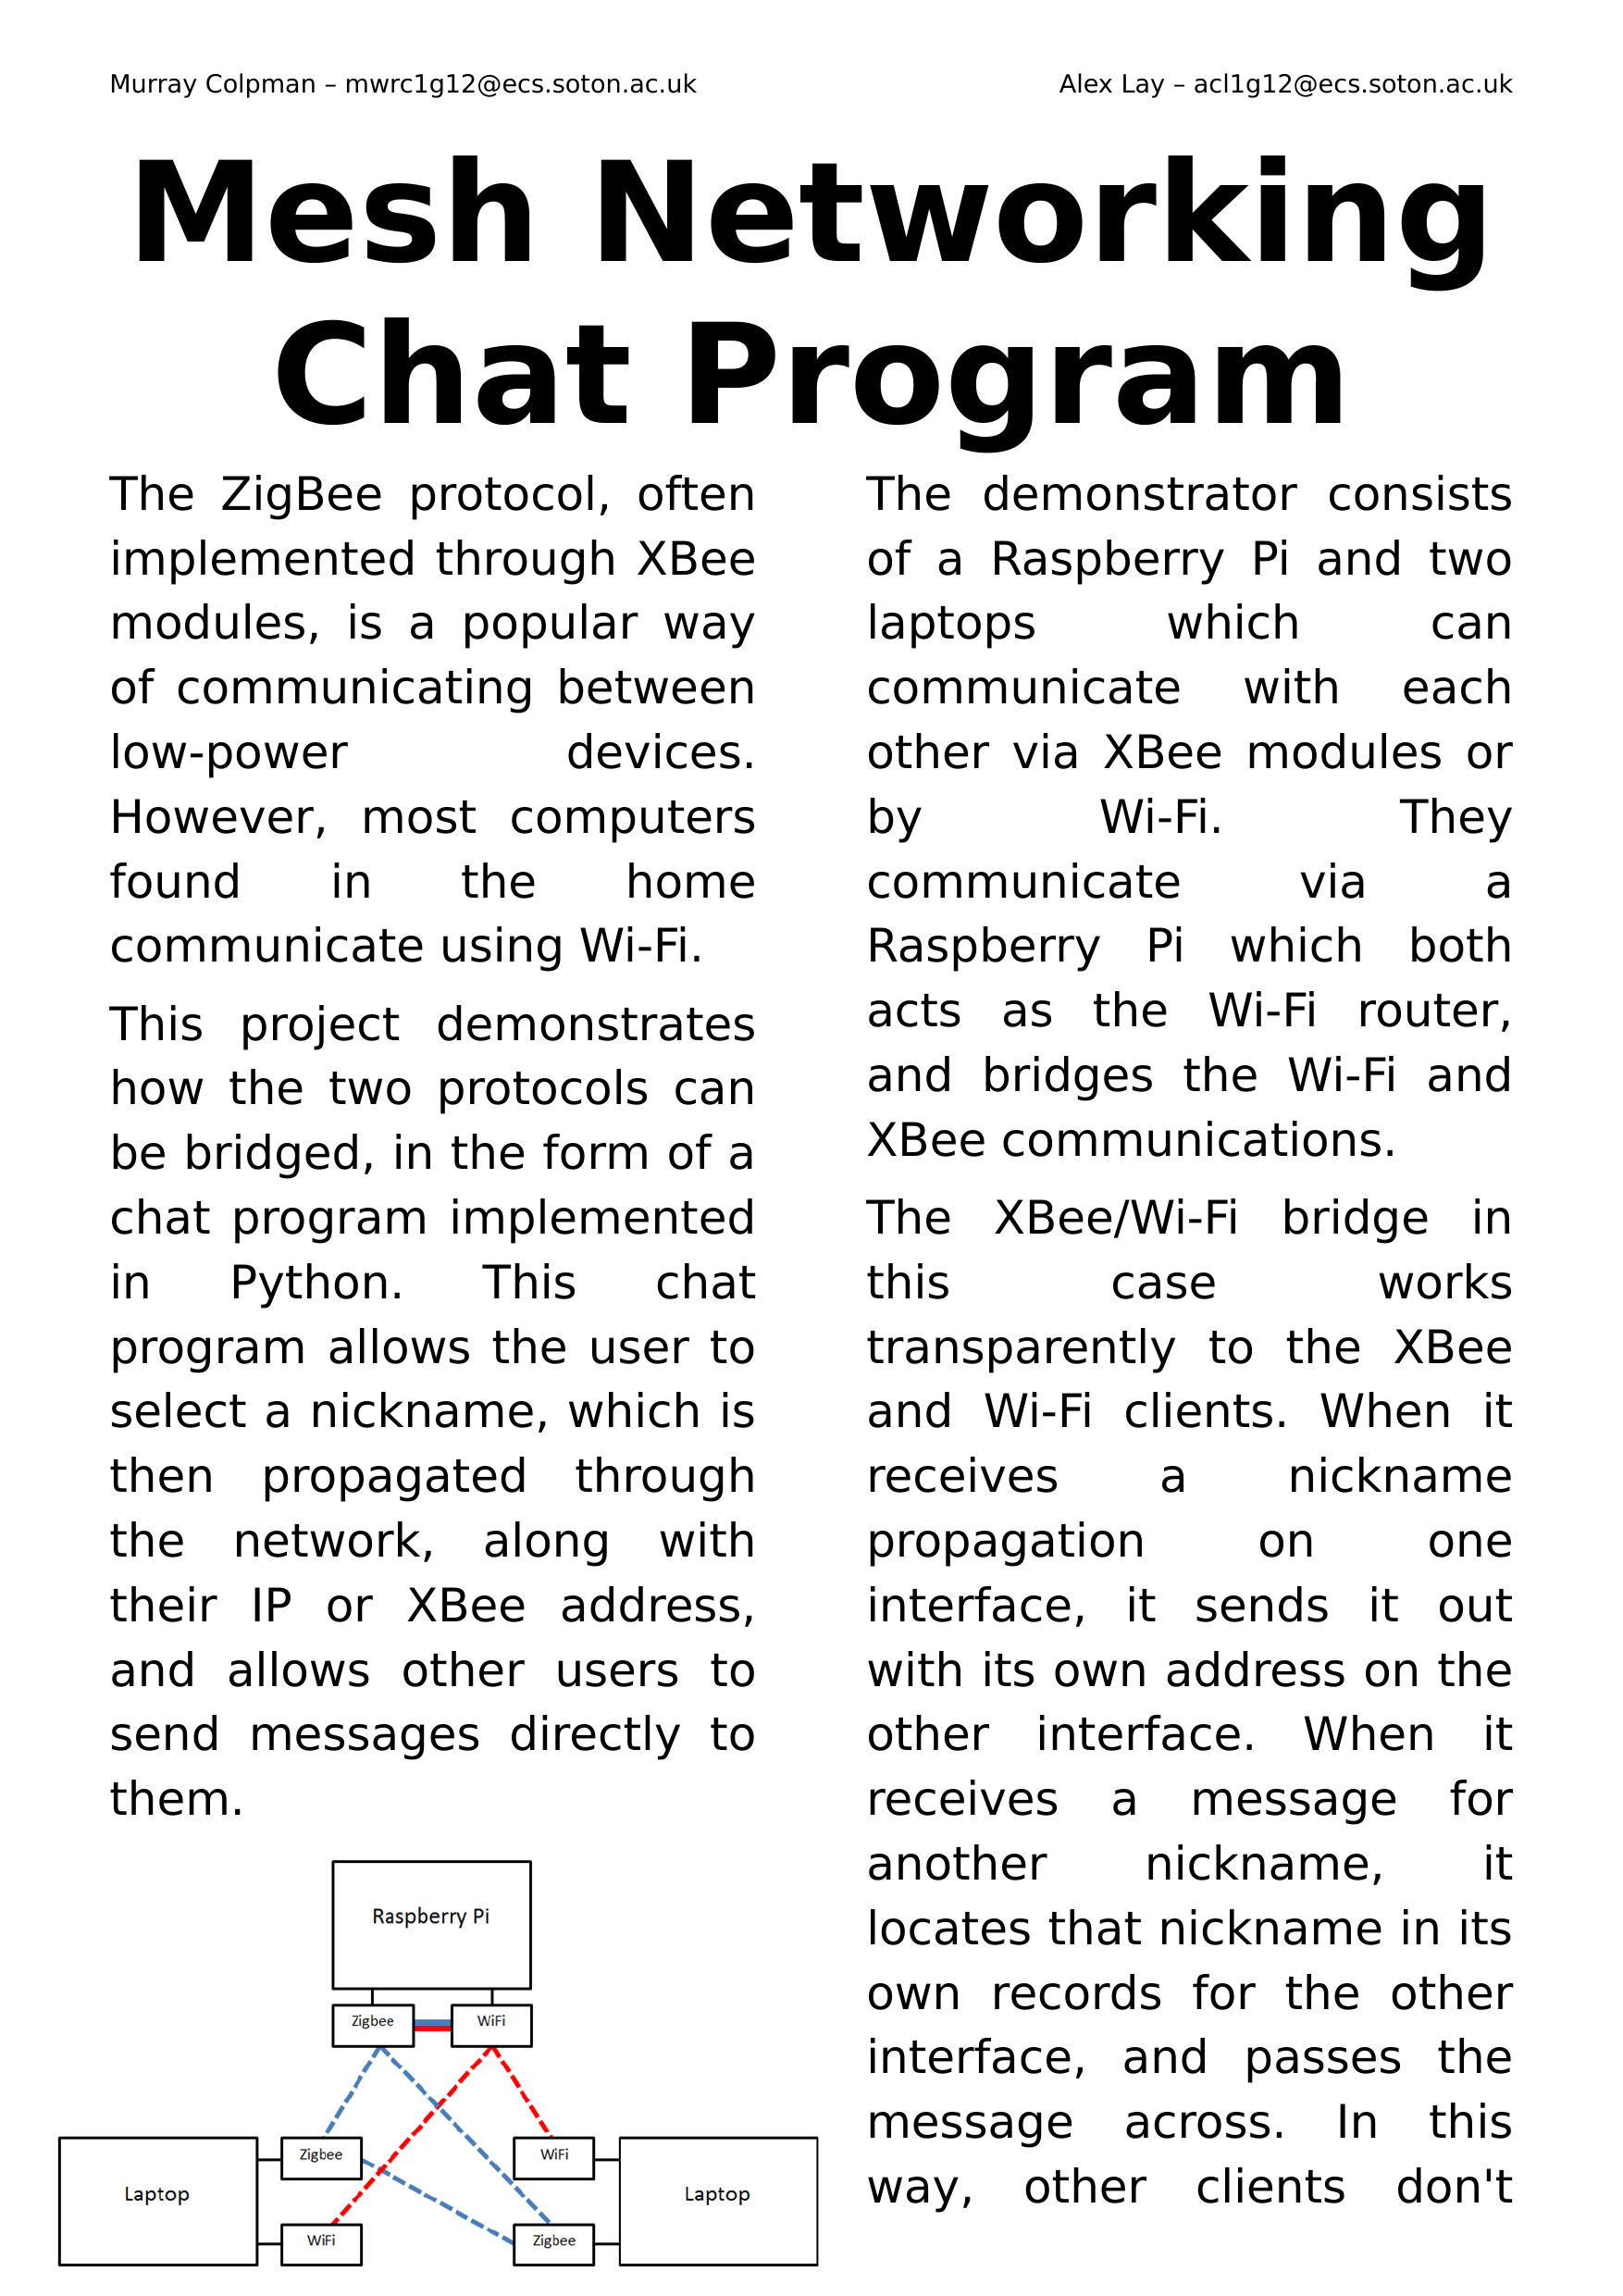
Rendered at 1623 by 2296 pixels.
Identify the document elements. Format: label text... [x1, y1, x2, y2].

text The demonstrator consists of a Raspberry Pi and two laptops which can communicate with each other via XBee modules or by Wi-Fi. They communicate via a Raspberry Pi which both acts as the Wi-Fi router, and bridges the Wi-Fi and XBee communications. [866, 467, 1514, 1167]
text The ZigBee protocol, often implemented through XBee modules, is a popular way of communicating between low-power devices. However, most computers found in the home communicate using Wi-Fi. [109, 467, 757, 974]
title Mesh Networking Chat Program [109, 132, 1514, 455]
text The XBee/Wi-Fi bridge in this case works transparently to the XBee and Wi-Fi clients. When it receives a nickname propagation on one interface, it sends it out with its own address on the other interface. When it receives a message for another nickname, it locates that nickname in its own records for the other interface, and passes the message across. In this way, other clients don't [866, 1191, 1514, 2214]
text This project demonstrates how the two protocols can be bridged, in the form of a chat program implemented in Python. This chat program allows the user to select a nickname, which is then propagated through the network, along with their IP or XBee address, and allows other users to send messages directly to them. [109, 998, 757, 1826]
